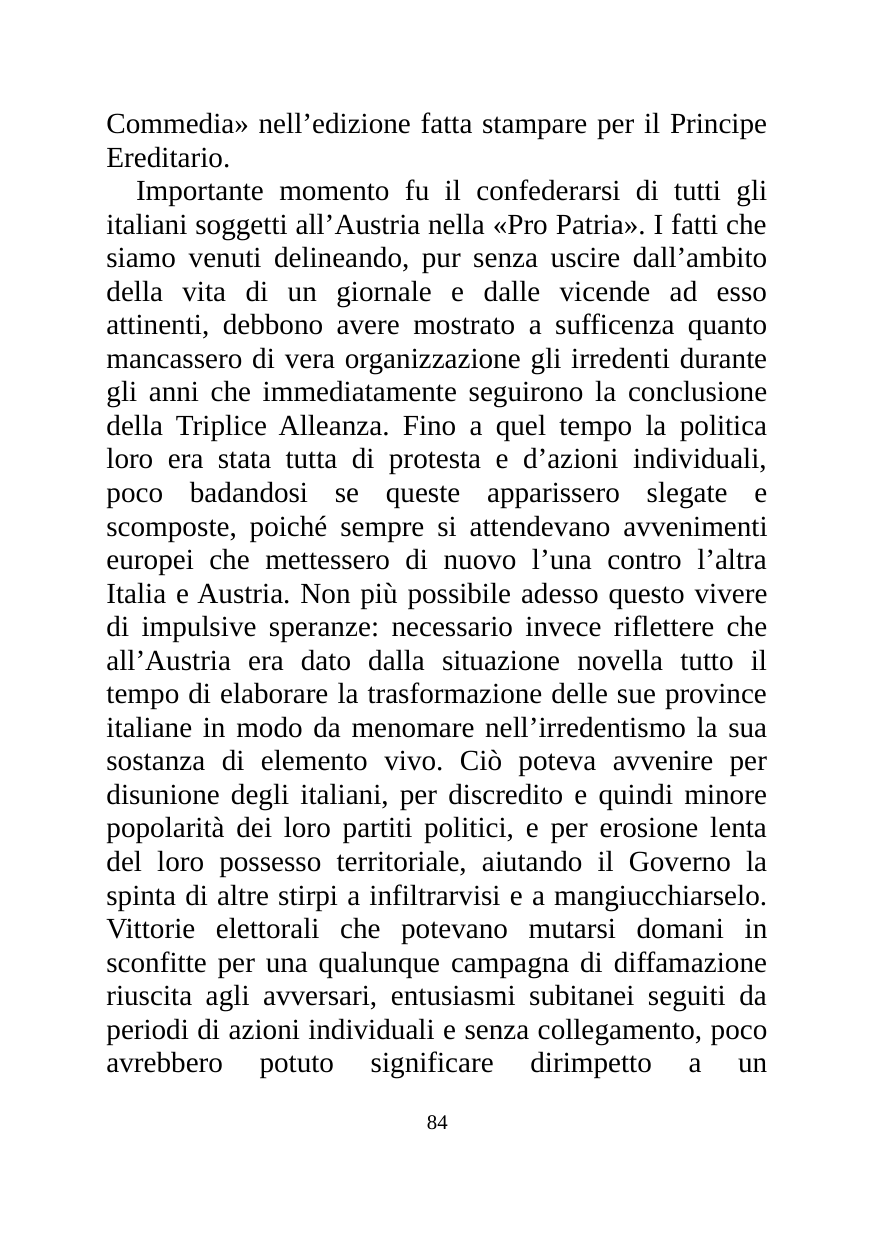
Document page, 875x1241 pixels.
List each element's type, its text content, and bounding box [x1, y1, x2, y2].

text Commedia» nell’edizione fatta stampare per il Principe Ereditario. [106, 106, 768, 173]
text Importante momento fu il confederarsi di tutti gli italiani soggetti all’Austria nella «Pro Patria». I fatti che siamo venuti delineando, pur senza uscire dall’ambito della vita di un giornale e dalle vicende ad esso attinenti, debbono avere mostrato a sufficenza quanto mancassero di vera organizzazione gli irredenti durante gli anni che immediatamente seguirono la conclusione della Triplice Alleanza. Fino a quel tempo la politica loro era stata tutta di protesta e d’azioni individuali, poco badandosi se queste apparissero slegate e scomposte, poiché sempre si attendevano avvenimenti europei che mettessero di nuovo l’una contro l’altra Italia e Austria. Non più possibile adesso questo vivere di impulsive speranze: necessario invece riflettere che all’Austria era dato dalla situazione novella tutto il tempo di elaborare la trasformazione delle sue province italiane in modo da menomare nell’irredentismo la sua sostanza di elemento vivo. Ciò poteva avvenire per disunione degli italiani, per discredito e quindi minore popolarità dei loro partiti politici, e per erosione lenta del loro possesso territoriale, aiutando il Governo la spinta di altre stirpi a infiltrarvisi e a mangiucchiarselo. Vittorie elettorali che potevano mutarsi domani in sconfitte per una qualunque campagna di diffamazione riuscita agli avversari, entusiasmi subitanei seguiti da periodi di azioni individuali e senza collegamento, poco avrebbero potuto significare dirimpetto a un [106, 173, 768, 1079]
